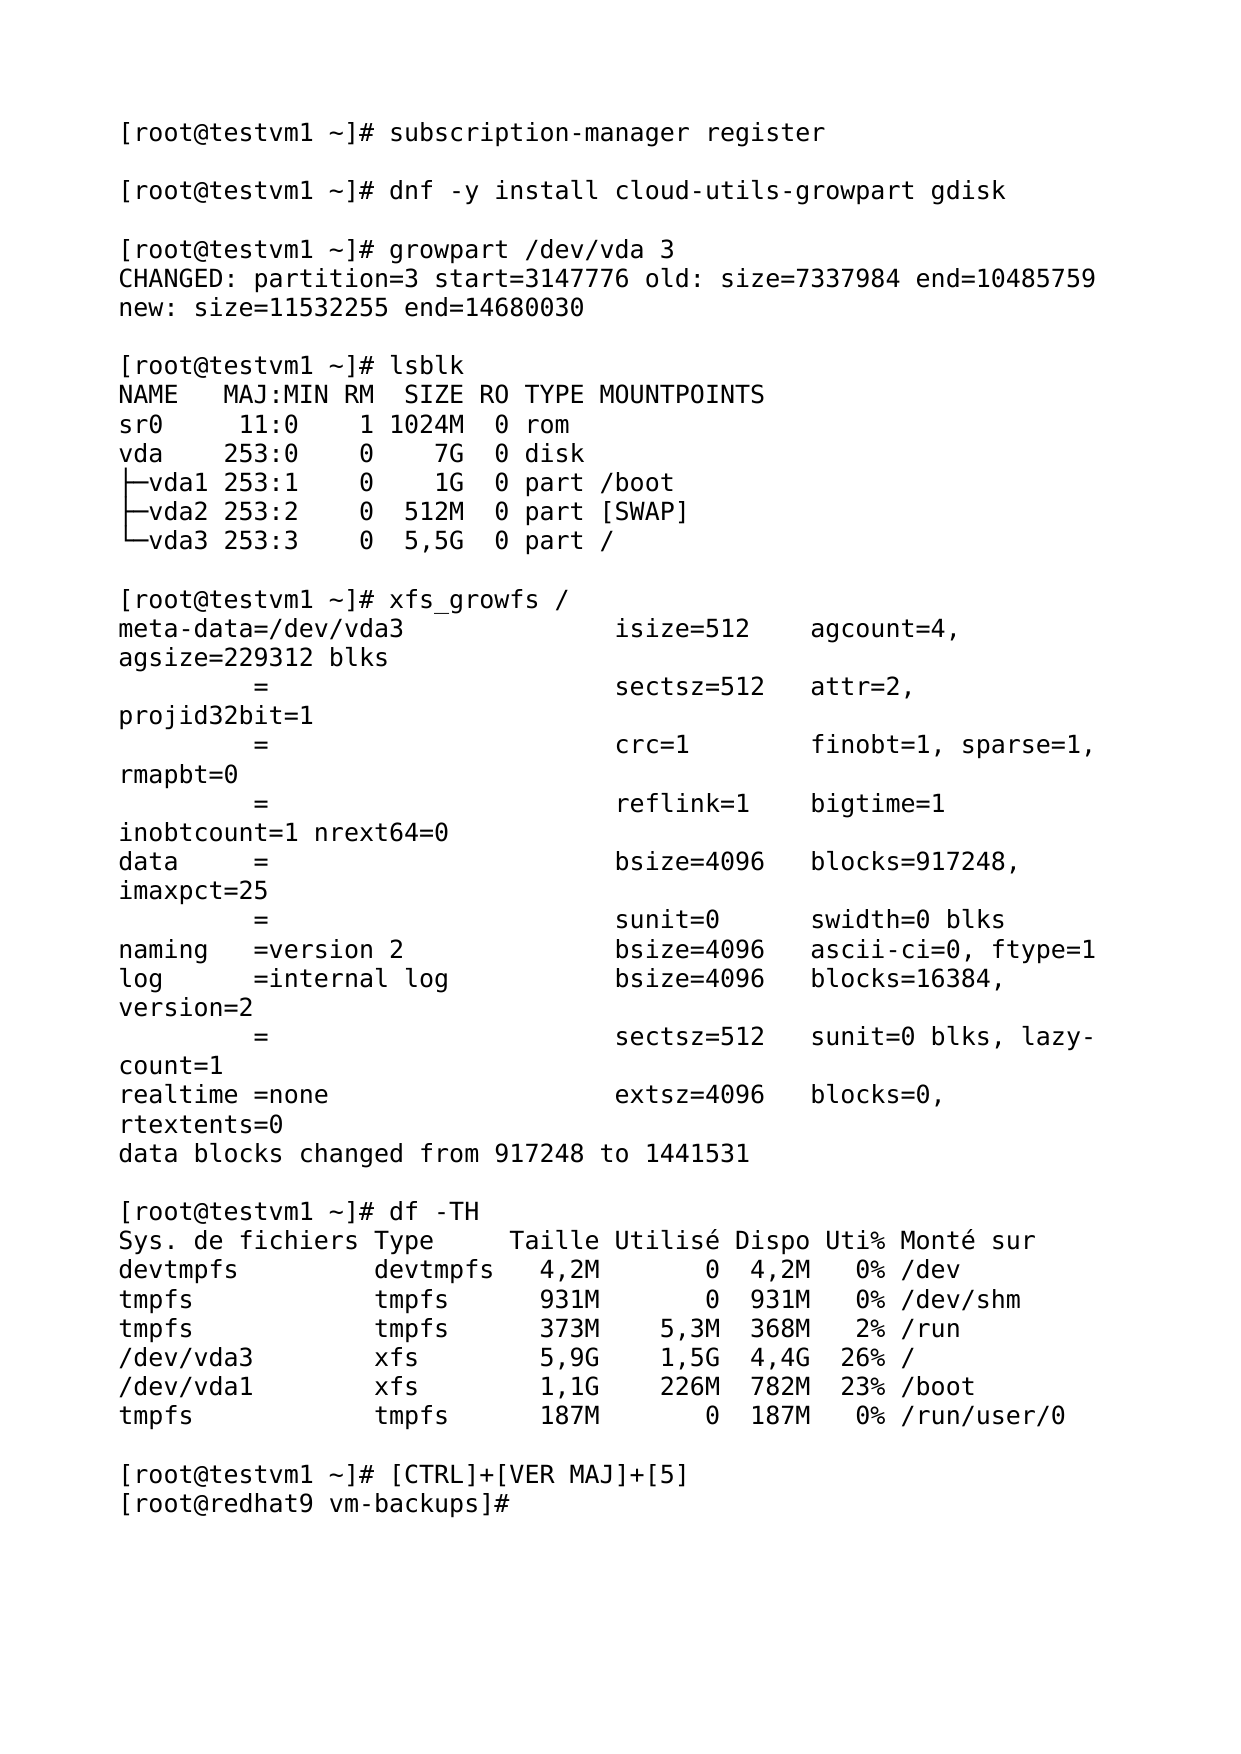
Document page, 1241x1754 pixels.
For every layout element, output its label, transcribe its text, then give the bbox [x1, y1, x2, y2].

text [root@testvm1 ~]# subscription-manager register [root@testvm1 ~]# dnf -y install cloud-utils-growpart gdisk [root@testvm1 ~]# growpart /dev/vda 3 CHANGED: partition=3 start=3147776 old: size=7337984 end=10485759 new: size=11532255 end=14680030 [root@testvm1 ~]# lsblk NAME MAJ:MIN RM SIZE RO TYPE MOUNTPOINTS sr0 11:0 1 1024M 0 rom vda 253:0 0 7G 0 disk ├─vda1 253:1 0 1G 0 part /boot ├─vda2 253:2 0 512M 0 part [SWAP] └─vda3 253:3 0 5,5G 0 part / [root@testvm1 ~]# xfs_growfs / meta-data=/dev/vda3 isize=512 agcount=4, agsize=229312 blks = sectsz=512 attr=2, projid32bit=1 = crc=1 finobt=1, sparse=1, rmapbt=0 = reflink=1 bigtime=1 inobtcount=1 nrext64=0 data = bsize=4096 blocks=917248, imaxpct=25 = sunit=0 swidth=0 blks naming =version 2 bsize=4096 ascii-ci=0, ftype=1 log =internal log bsize=4096 blocks=16384, version=2 = sectsz=512 sunit=0 blks, lazy-count=1 realtime =none extsz=4096 blocks=0, rtextents=0 data blocks changed from 917248 to 1441531 [root@testvm1 ~]# df -TH Sys. de fichiers Type Taille Utilisé Dispo Uti% Monté sur devtmpfs devtmpfs 4,2M 0 4,2M 0% /dev tmpfs tmpfs 931M 0 931M 0% /dev/shm tmpfs tmpfs 373M 5,3M 368M 2% /run /dev/vda3 xfs 5,9G 1,5G 4,4G 26% / /dev/vda1 xfs 1,1G 226M 782M 23% /boot tmpfs tmpfs 187M 0 187M 0% /run/user/0 [root@testvm1 ~]# [CTRL]+[VER MAJ]+[5] [root@redhat9 vm-backups]# [118, 118, 1122, 1518]
